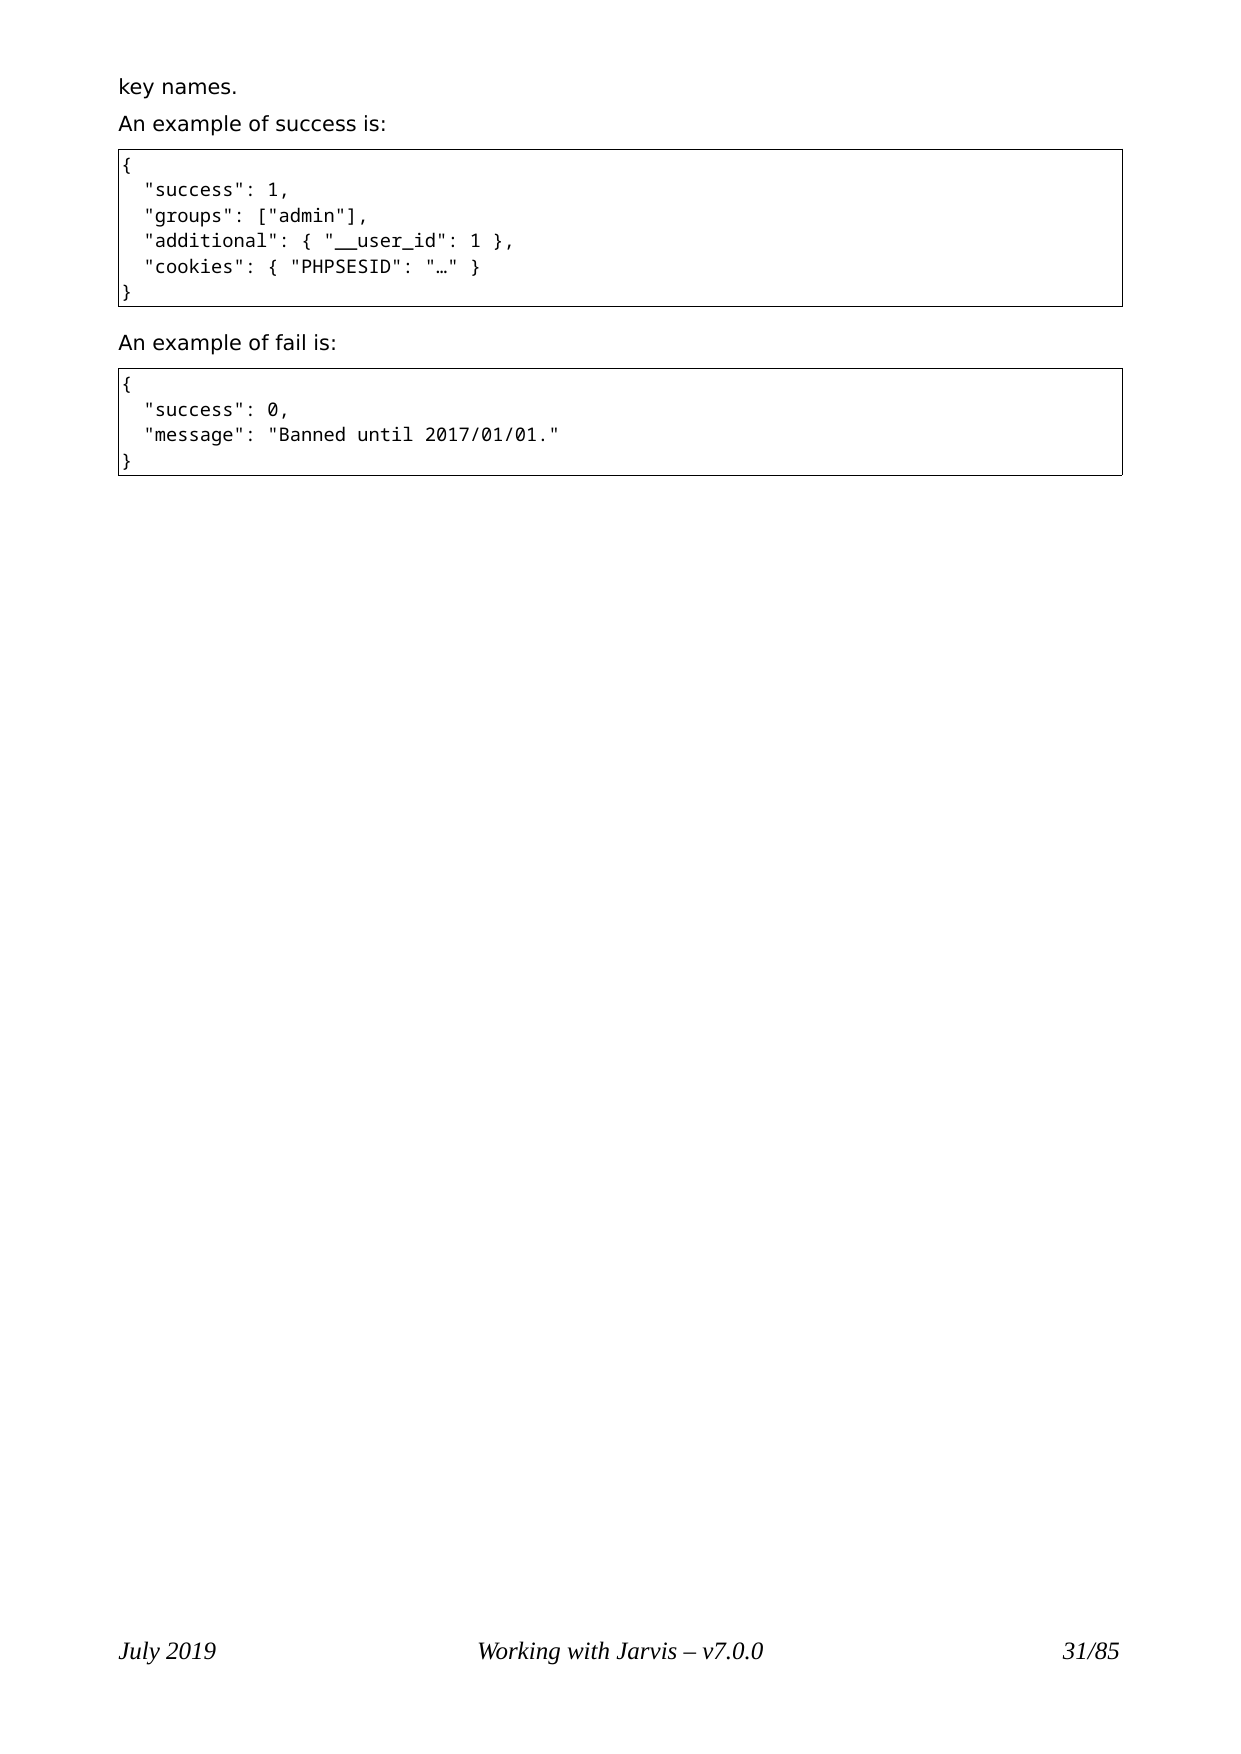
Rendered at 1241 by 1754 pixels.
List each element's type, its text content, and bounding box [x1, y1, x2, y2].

text "groups": ["admin"], [119, 199, 1122, 225]
text "success": 1, [119, 174, 1122, 199]
text "message": "Banned until 2017/01/01." [119, 419, 1122, 444]
text } [119, 276, 1122, 306]
text } [119, 444, 1122, 475]
text key names. [118, 75, 1122, 99]
text "additional": { "__user_id": 1 }, [119, 225, 1122, 251]
text { [119, 369, 1122, 393]
text { [119, 150, 1122, 174]
text "cookies": { "PHPSESID": "…" } [119, 251, 1122, 276]
text An example of fail is: [118, 307, 1122, 355]
text "success": 0, [119, 393, 1122, 419]
text An example of success is: [118, 112, 1122, 136]
